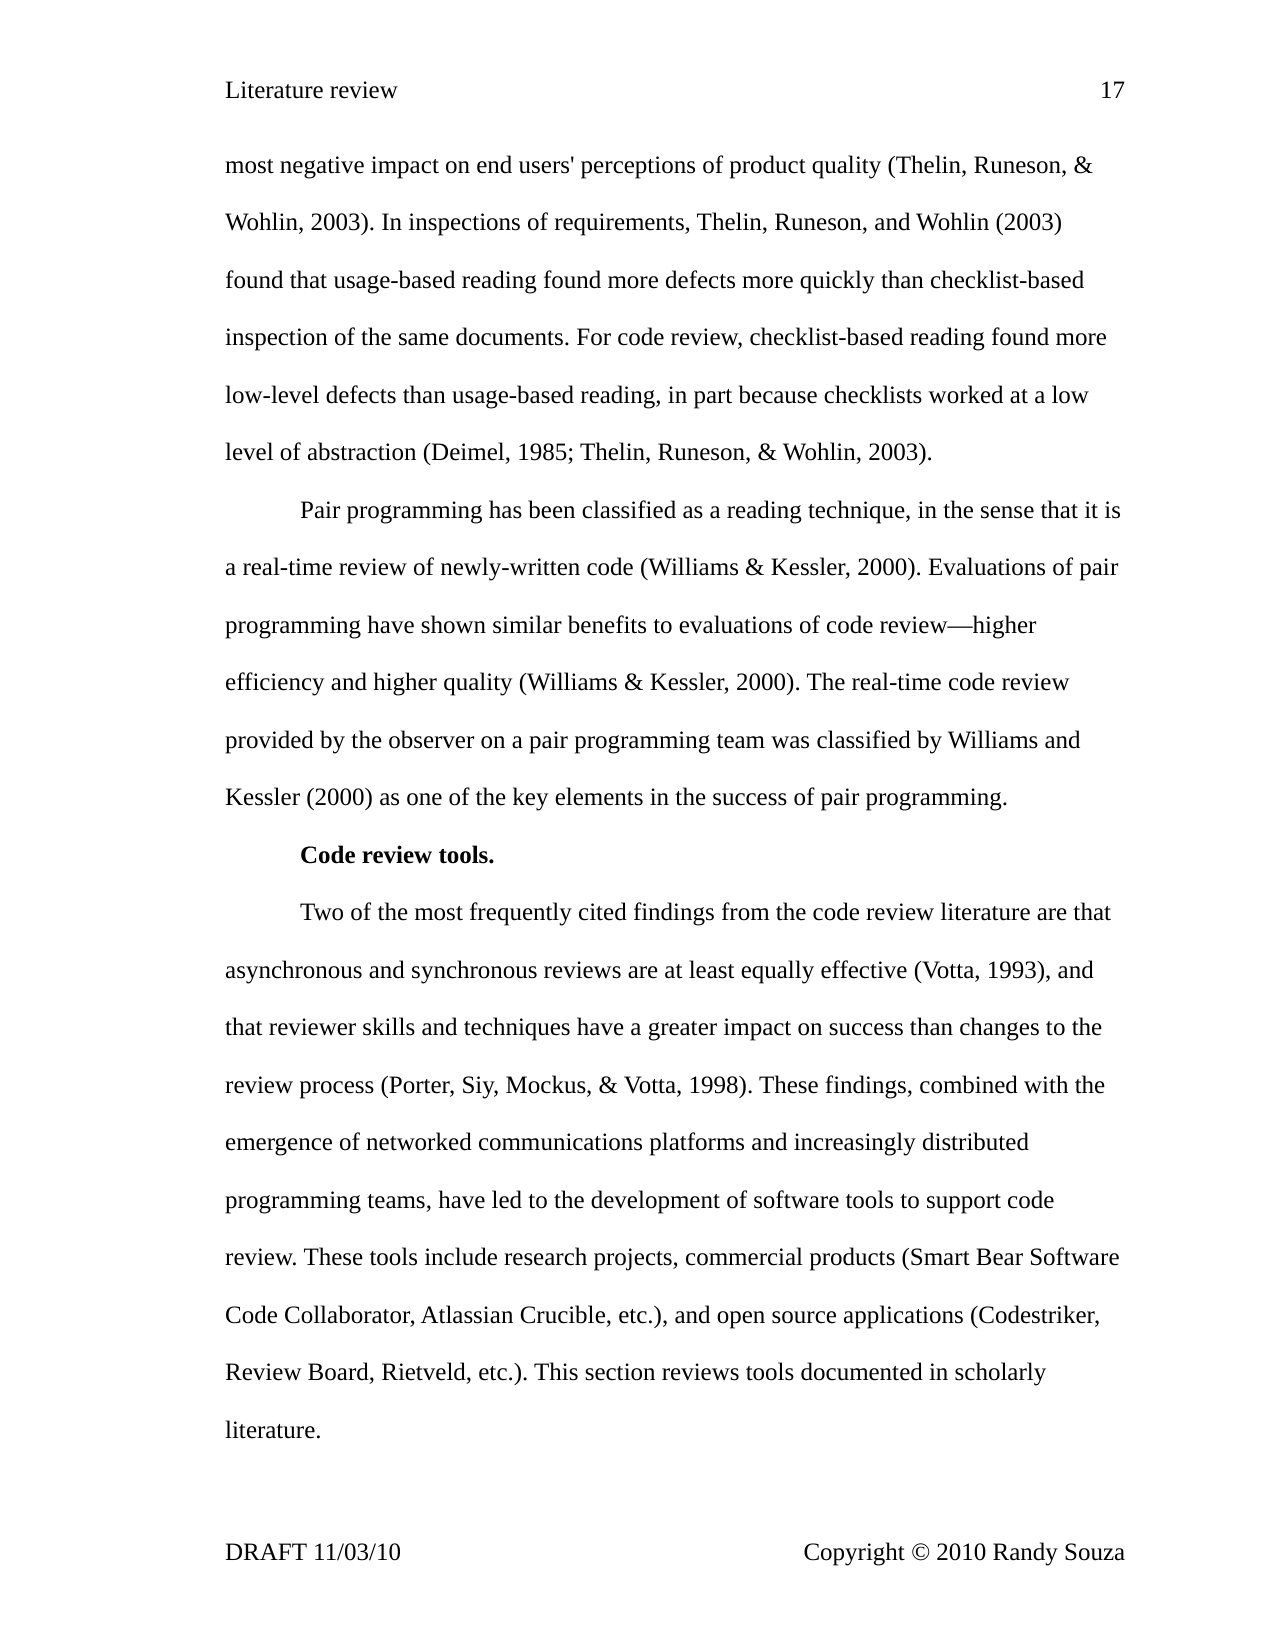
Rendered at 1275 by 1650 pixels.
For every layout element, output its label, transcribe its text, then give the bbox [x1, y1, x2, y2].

subtitle Code review tools. [300, 840, 1125, 869]
text Two of the most frequently cited findings from the code review literature are that asynchronous and synchronous reviews are at least equally effective (Votta, 1993), and that reviewer skills and techniques have a greater impact on success than changes to the review process (Porter, Siy, Mockus, & Votta, 1998). These findings, combined with the emergence of networked communications platforms and increasingly distributed programming teams, have led to the development of software tools to support code review. These tools include research projects, commercial products (Smart Bear Software Code Collaborator, Atlassian Crucible, etc.), and open source applications (Codestriker, Review Board, Rietveld, etc.). This section reviews tools documented in scholarly literature. [225, 897, 1125, 1444]
text most negative impact on end users' perceptions of product quality (Thelin, Runeson, & Wohlin, 2003). In inspections of requirements, Thelin, Runeson, and Wohlin (2003) found that usage-based reading found more defects more quickly than checklist-based inspection of the same documents. For code review, checklist-based reading found more low-level defects than usage-based reading, in part because checklists worked at a low level of abstraction (Deimel, 1985; Thelin, Runeson, & Wohlin, 2003). [225, 150, 1125, 466]
text Pair programming has been classified as a reading technique, in the sense that it is a real-time review of newly-written code (Williams & Kessler, 2000). Evaluations of pair programming have shown similar benefits to evaluations of code review—higher efficiency and higher quality (Williams & Kessler, 2000). The real-time code review provided by the observer on a pair programming team was classified by Williams and Kessler (2000) as one of the key elements in the success of pair programming. [225, 495, 1125, 811]
